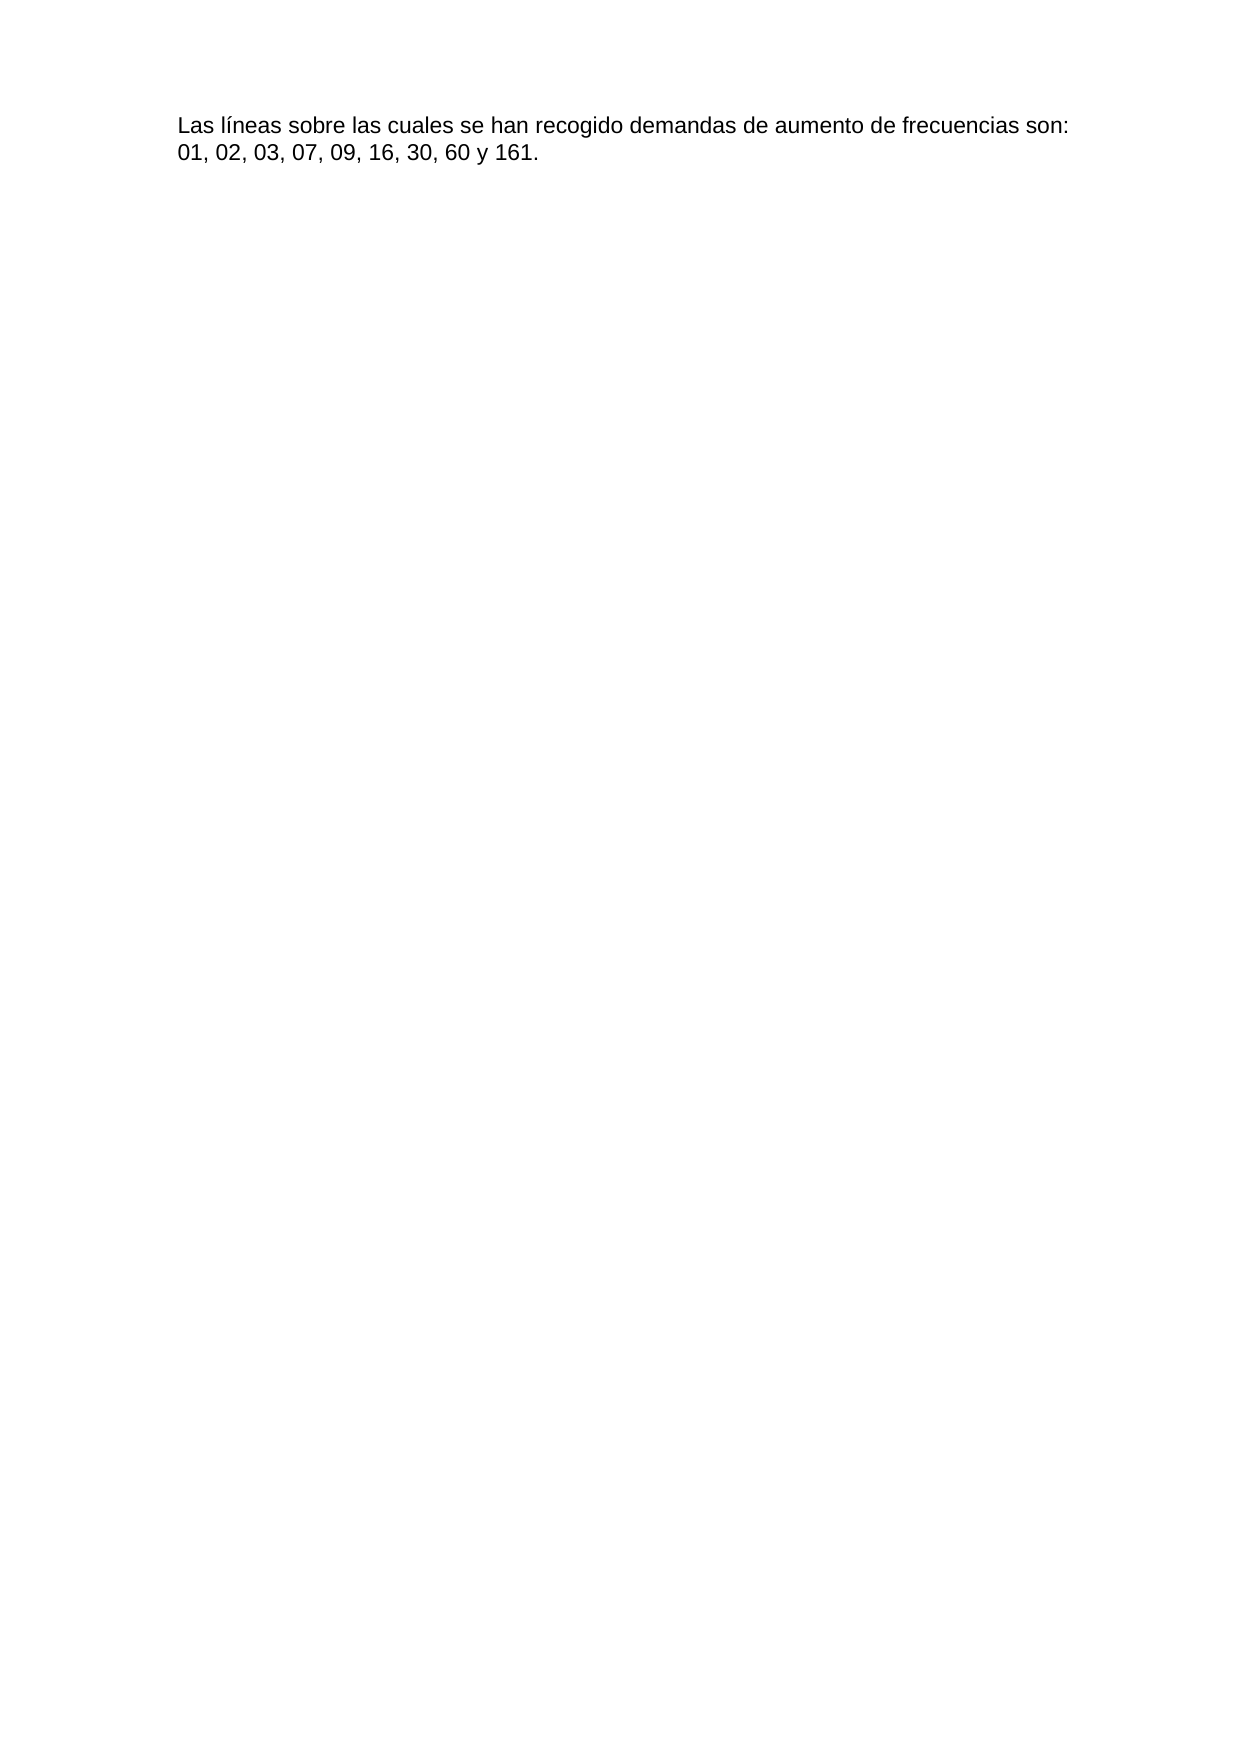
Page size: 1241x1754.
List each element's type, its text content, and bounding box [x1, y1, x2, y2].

text Las líneas sobre las cuales se han recogido demandas de aumento de frecuencias son: 01, 02, 03, 07, 09, 16, 30, 60 y 161. [177, 112, 1092, 165]
